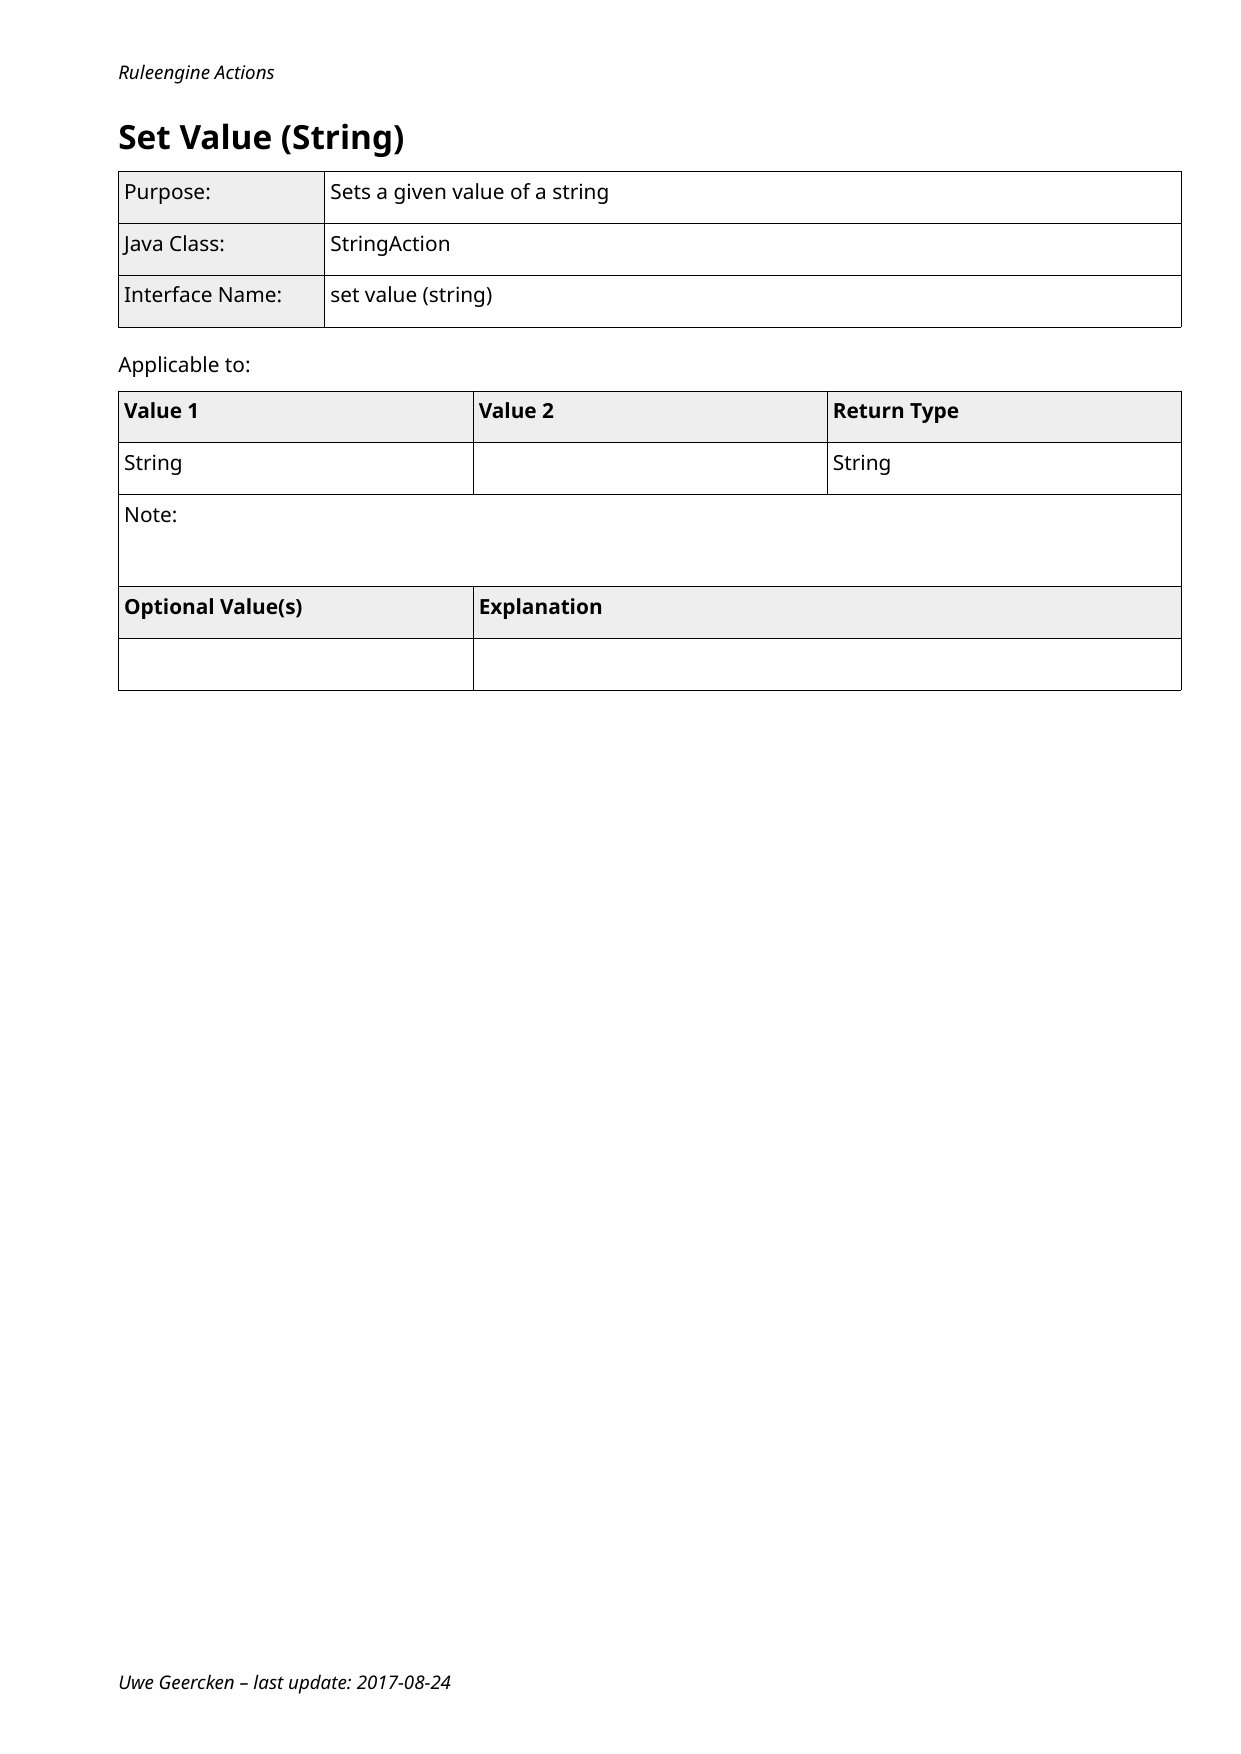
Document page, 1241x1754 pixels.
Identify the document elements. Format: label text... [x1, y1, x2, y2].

table_cell String [828, 443, 1181, 494]
table_header Sets a given value of a string [325, 172, 1181, 223]
table_header Value 1 [119, 392, 473, 442]
text Applicable to: [118, 350, 1181, 379]
table_cell [119, 639, 473, 689]
table_cell [474, 639, 1181, 689]
table_cell set value (string) [325, 276, 1181, 327]
table_cell Note: [119, 495, 1181, 586]
table_header Value 2 [474, 392, 827, 442]
table_header Purpose: [119, 172, 324, 223]
table_cell [474, 443, 827, 494]
table_cell Java Class: [119, 224, 324, 275]
text Set Value (String) [118, 114, 1181, 159]
table_cell Optional Value(s) [119, 587, 473, 638]
table_header Return Type [828, 392, 1181, 442]
table_cell StringAction [325, 224, 1181, 275]
table_cell Interface Name: [119, 276, 324, 327]
table_cell Explanation [474, 587, 1181, 638]
table_cell String [119, 443, 473, 494]
